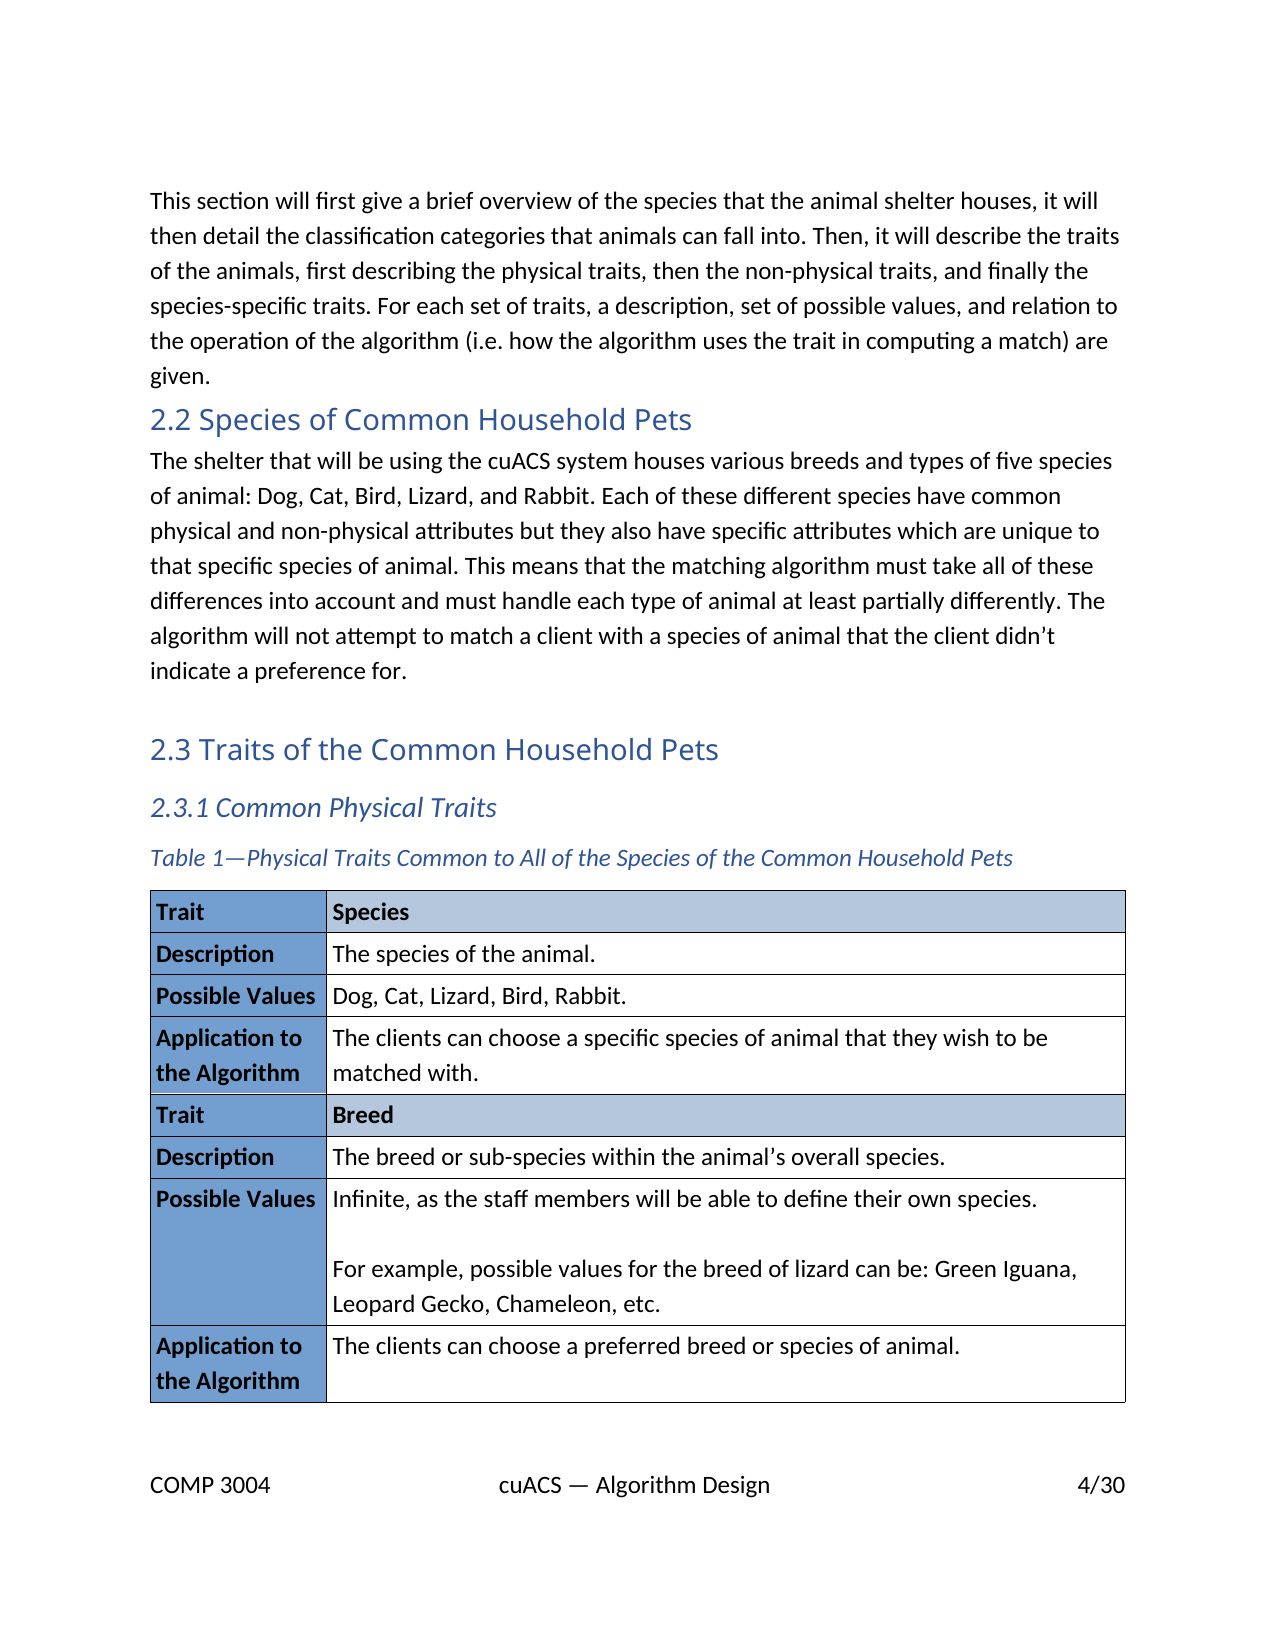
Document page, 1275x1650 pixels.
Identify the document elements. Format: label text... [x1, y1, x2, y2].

table_cell Application to the Algorithm [151, 1017, 326, 1093]
table_cell Possible Values [151, 975, 326, 1016]
subtitle 2.2 Species of Common Household Pets [150, 399, 1125, 439]
subtitle 2.3.1 Common Physical Traits [150, 789, 1125, 825]
table_cell The species of the animal. [327, 933, 1125, 974]
table_cell Description [151, 1137, 326, 1178]
table_cell Trait [151, 1095, 326, 1136]
text The shelter that will be using the cuACS system houses various breeds and types of five species of animal: Dog, Cat, Bird, Lizard, and Rabbit. Each of these different species have common physical and non-physical attributes but they also have specific attributes which are unique to that specific species of animal. This means that the matching algorithm must take all of these differences into account and must handle each type of animal at least partially differently. The algorithm will not attempt to match a client with a species of animal that the client didn’t indicate a preference for. [150, 445, 1125, 685]
text Table 1—Physical Traits Common to All of the Species of the Common Household Pets [150, 843, 1125, 873]
table_cell Infinite, as the staff members will be able to define their own species. For example, possible values for the breed of lizard can be: Green Iguana, Leopard Gecko, Chameleon, etc. [327, 1179, 1125, 1325]
table_cell Dog, Cat, Lizard, Bird, Rabbit. [327, 975, 1125, 1016]
text This section will first give a brief overview of the species that the animal shelter houses, it will then detail the classification categories that animals can fall into. Then, it will describe the traits of the animals, first describing the physical traits, then the non-physical traits, and finally the species-specific traits. For each set of traits, a description, set of possible values, and relation to the operation of the algorithm (i.e. how the algorithm uses the trait in computing a match) are given. [150, 185, 1125, 391]
table_header Trait [151, 891, 326, 932]
table_cell Breed [327, 1095, 1125, 1136]
table_header Species [327, 891, 1125, 932]
table_cell Application to the Algorithm [151, 1326, 326, 1402]
table_cell The clients can choose a specific species of animal that they wish to be matched with. [327, 1017, 1125, 1093]
table_cell The breed or sub-species within the animal’s overall species. [327, 1137, 1125, 1178]
table_cell The clients can choose a preferred breed or species of animal. [327, 1326, 1125, 1402]
table_cell Possible Values [151, 1179, 326, 1325]
subtitle 2.3 Traits of the Common Household Pets [150, 729, 1125, 769]
table_cell Description [151, 933, 326, 974]
